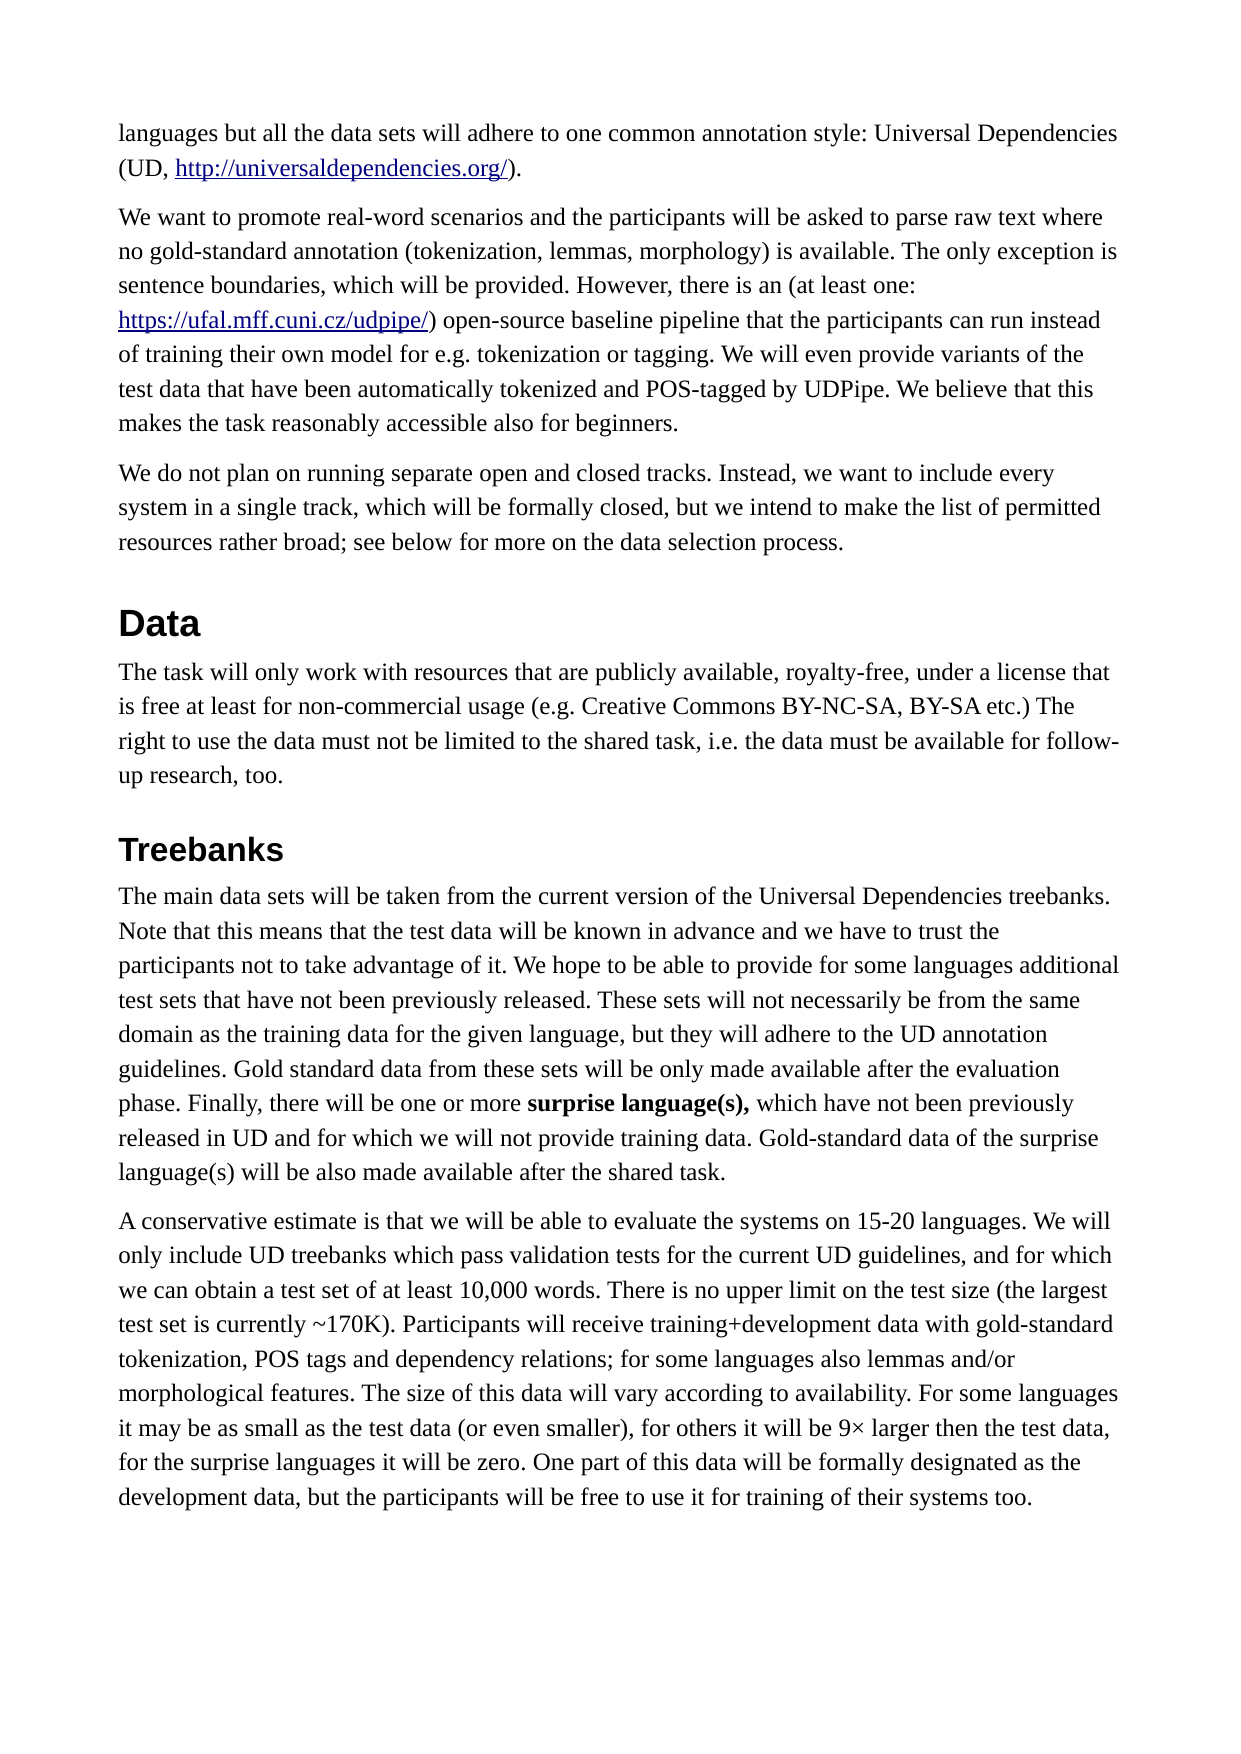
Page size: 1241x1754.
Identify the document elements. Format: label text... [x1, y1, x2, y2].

text We want to promote real-word scenarios and the participants will be asked to parse raw text where no gold-standard annotation (tokenization, lemmas, morphology) is available. The only exception is sentence boundaries, which will be provided. However, there is an (at least one: https://ufal.mff.cuni.cz/udpipe/) open-source baseline pipeline that the participants can run instead of training their own model for e.g. tokenization or tagging. We will even provide variants of the test data that have been automatically tokenized and POS-tagged by UDPipe. We believe that this makes the task reasonably accessible also for beginners. [118, 202, 1122, 437]
text We do not plan on running separate open and closed tracks. Instead, we want to include every system in a single track, which will be formally closed, but we intend to make the list of permitted resources rather broad; see below for more on the data selection process. [118, 458, 1122, 555]
subtitle Data [118, 601, 1122, 644]
text The main data sets will be taken from the current version of the Universal Dependencies treebanks. Note that this means that the test data will be known in advance and we have to trust the participants not to take advantage of it. We hope to be able to provide for some languages additional test sets that have not been previously released. These sets will not necessarily be from the same domain as the training data for the given language, but they will adhere to the UD annotation guidelines. Gold standard data from these sets will be only made available after the evaluation phase. Finally, there will be one or more surprise language(s), which have not been previously released in UD and for which we will not provide training data. Gold-standard data of the surprise language(s) will be also made available after the shared task. [118, 881, 1122, 1186]
text A conservative estimate is that we will be able to evaluate the systems on 15-20 languages. We will only include UD treebanks which pass validation tests for the current UD guidelines, and for which we can obtain a test set of at least 10,000 words. There is no upper limit on the test size (the largest test set is currently ~170K). Participants will receive training+development data with gold-standard tokenization, POS tags and dependency relations; for some languages also lemmas and/or morphological features. The size of this data will vary according to availability. For some languages it may be as small as the test data (or even smaller), for others it will be 9× larger then the test data, for the surprise languages it will be zero. One part of this data will be formally designated as the development data, but the participants will be free to use it for training of their systems too. [118, 1206, 1122, 1511]
text languages but all the data sets will adhere to one common annotation style: Universal Dependencies (UD, http://universaldependencies.org/). [118, 118, 1122, 181]
subtitle Treebanks [118, 830, 1122, 869]
text The task will only work with resources that are publicly available, royalty-free, under a license that is free at least for non-commercial usage (e.g. Creative Commons BY-NC-SA, BY-SA etc.) The right to use the data must not be limited to the shared task, i.e. the data must be available for follow-up research, too. [118, 657, 1122, 789]
